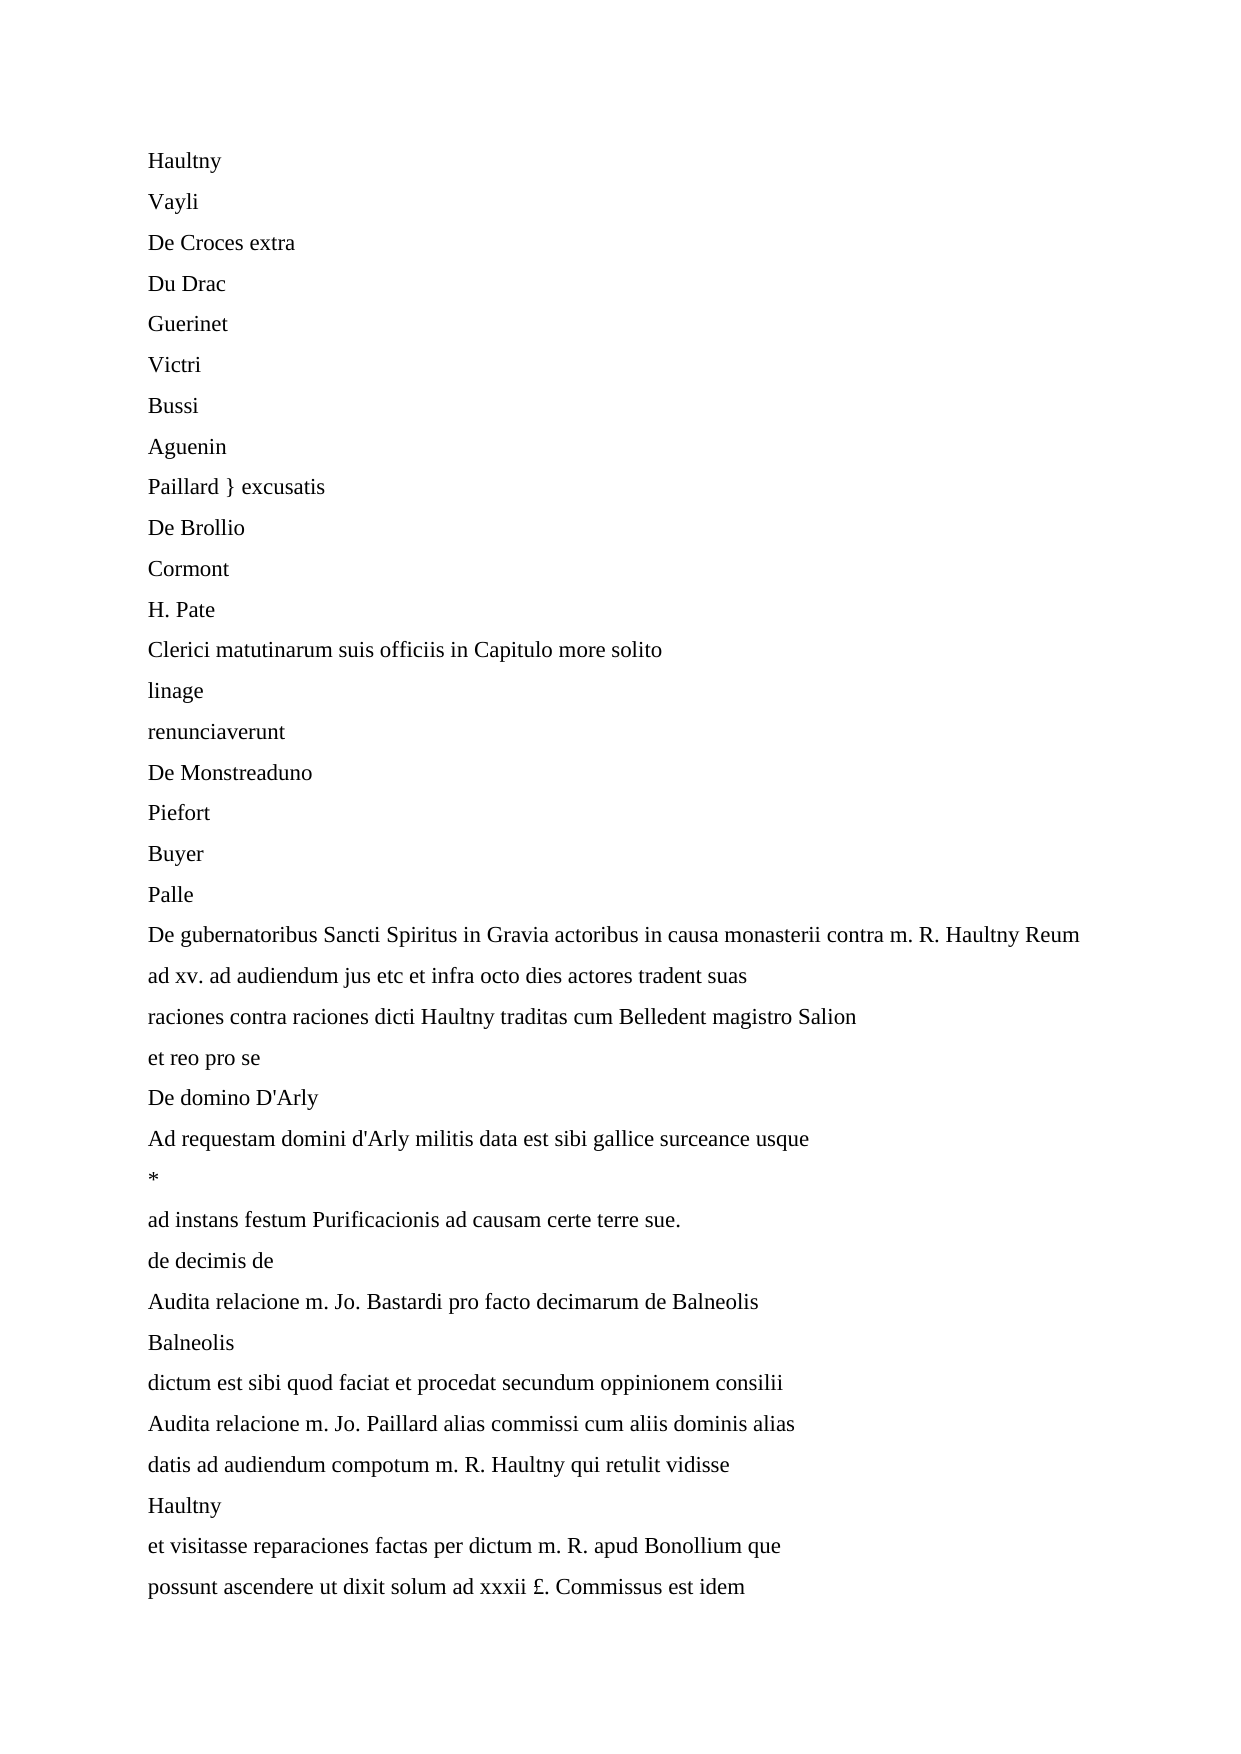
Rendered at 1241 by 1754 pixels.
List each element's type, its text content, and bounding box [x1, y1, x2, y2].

text De Croces extra [148, 229, 1093, 255]
text de decimis de [148, 1247, 1093, 1274]
text Haultny [148, 148, 1093, 174]
text De gubernatoribus Sancti Spiritus in Gravia actoribus in causa monasterii contra m. R. Haultny Reum [148, 921, 1093, 948]
text Palle [148, 881, 1093, 907]
text dictum est sibi quod faciat et procedat secundum oppinionem consilii [148, 1369, 1093, 1396]
text possunt ascendere ut dixit solum ad xxxii £. Commissus est idem [148, 1573, 1093, 1599]
text * [148, 1166, 1093, 1192]
text Balneolis [148, 1329, 1093, 1355]
text Cormont [148, 555, 1093, 581]
text De Monstreaduno [148, 758, 1093, 785]
text ad xv. ad audiendum jus etc et infra octo dies actores tradent suas [148, 962, 1093, 988]
text linage [148, 677, 1093, 703]
text raciones contra raciones dicti Haultny traditas cum Belledent magistro Salion [148, 1003, 1093, 1029]
text Guerinet [148, 311, 1093, 337]
text renunciaverunt [148, 718, 1093, 744]
text H. Pate [148, 596, 1093, 622]
text Du Drac [148, 270, 1093, 296]
text et reo pro se [148, 1044, 1093, 1070]
text Buyer [148, 840, 1093, 866]
text Bussi [148, 392, 1093, 418]
text ad instans festum Purificacionis ad causam certe terre sue. [148, 1207, 1093, 1233]
text Vayli [148, 188, 1093, 215]
text Clerici matutinarum suis officiis in Capitulo more solito [148, 636, 1093, 663]
text Paillard } excusatis [148, 473, 1093, 500]
text Ad requestam domini d'Arly militis data est sibi gallice surceance usque [148, 1125, 1093, 1151]
text Haultny [148, 1492, 1093, 1518]
text De domino D'Arly [148, 1084, 1093, 1111]
text Audita relacione m. Jo. Bastardi pro facto decimarum de Balneolis [148, 1288, 1093, 1314]
text De Brollio [148, 514, 1093, 541]
text datis ad audiendum compotum m. R. Haultny qui retulit vidisse [148, 1451, 1093, 1477]
text Piefort [148, 799, 1093, 826]
text Audita relacione m. Jo. Paillard alias commissi cum aliis dominis alias [148, 1410, 1093, 1437]
text et visitasse reparaciones factas per dictum m. R. apud Bonollium que [148, 1532, 1093, 1559]
text Aguenin [148, 433, 1093, 459]
text Victri [148, 351, 1093, 378]
